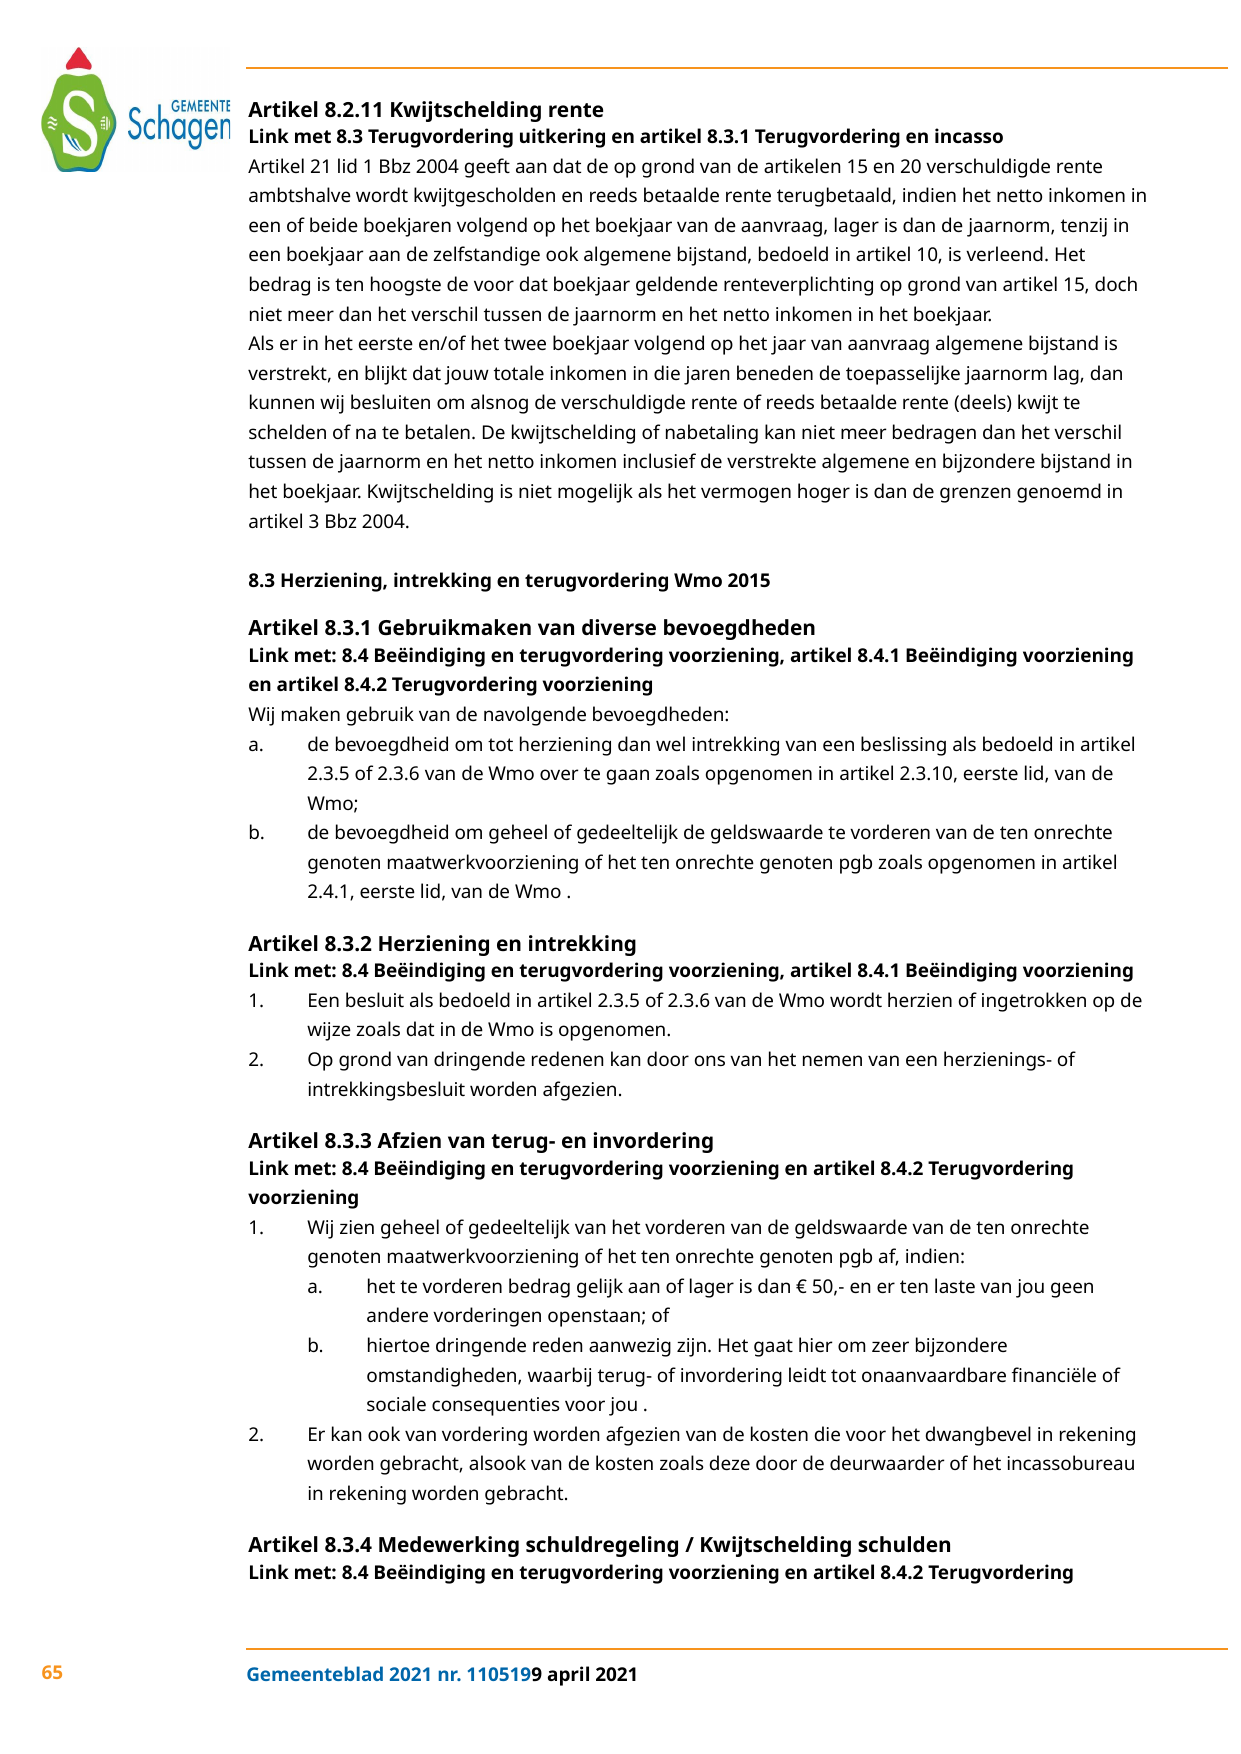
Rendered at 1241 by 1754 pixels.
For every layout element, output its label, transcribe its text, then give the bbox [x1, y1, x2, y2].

text Wij maken gebruik van de navolgende bevoegdheden: [248, 701, 1152, 727]
list Er kan ook van vordering worden afgezien van de kosten die voor het dwangbevel in rekening worden gebracht, alsook van de kosten zoals deze door de deurwaarder of het incassobureau in rekening worden gebracht. [248, 1421, 1152, 1506]
text Artikel 8.3.3 Afzien van terug- en invordering [248, 1126, 1152, 1155]
text Als er in het eerste en/of het twee boekjaar volgend op het jaar van aanvraag algemene bijstand is verstrekt, en blijkt dat jouw totale inkomen in die jaren beneden de toepasselijke jaarnorm lag, dan kunnen wij besluiten om alsnog de verschuldigde rente of reeds betaalde rente (deels) kwijt te schelden of na te betalen. De kwijtschelding of nabetaling kan niet meer bedragen dan het verschil tussen de jaarnorm en het netto inkomen inclusief de verstrekte algemene en bijzondere bijstand in het boekjaar. Kwijtschelding is niet mogelijk als het vermogen hoger is dan de grenzen genoemd in artikel 3 Bbz 2004. [248, 330, 1152, 533]
text Link met: 8.4 Beëindiging en terugvordering voorziening en artikel 8.4.2 Terugvordering voorziening [248, 1155, 1152, 1210]
text Link met 8.3 Terugvordering uitkering en artikel 8.3.1 Terugvordering en incasso [248, 123, 1152, 149]
list de bevoegdheid om geheel of gedeeltelijk de geldswaarde te vorderen van de ten onrechte genoten maatwerkvoorziening of het ten onrechte genoten pgb zoals opgenomen in artikel 2.4.1, eerste lid, van de Wmo . [248, 819, 1152, 904]
list hiertoe dringende reden aanwezig zijn. Het gaat hier om zeer bijzondere omstandigheden, waarbij terug- of invordering leidt tot onaanvaardbare financiële of sociale consequenties voor jou . [307, 1332, 1152, 1417]
text Link met: 8.4 Beëindiging en terugvordering voorziening, artikel 8.4.1 Beëindiging voorziening [248, 957, 1152, 983]
list Op grond van dringende redenen kan door ons van het nemen van een herzienings- of intrekkingsbesluit worden afgezien. [248, 1046, 1152, 1102]
list het te vorderen bedrag gelijk aan of lager is dan € 50,- en er ten laste van jou geen andere vorderingen openstaan; of [307, 1273, 1152, 1328]
text Artikel 8.3.2 Herziening en intrekking [248, 929, 1152, 957]
text Link met: 8.4 Beëindiging en terugvordering voorziening, artikel 8.4.1 Beëindiging voorziening en artikel 8.4.2 Terugvordering voorziening [248, 642, 1152, 697]
text Artikel 8.2.11 Kwijtschelding rente [248, 95, 1152, 123]
text 8.3 Herziening, intrekking en terugvordering Wmo 2015 [248, 567, 1152, 593]
list Wij zien geheel of gedeeltelijk van het vorderen van de geldswaarde van de ten onrechte genoten maatwerkvoorziening of het ten onrechte genoten pgb af, indien: [248, 1214, 1152, 1269]
list de bevoegdheid om tot herziening dan wel intrekking van een beslissing als bedoeld in artikel 2.3.5 of 2.3.6 van de Wmo over te gaan zoals opgenomen in artikel 2.3.10, eerste lid, van de Wmo; [248, 731, 1152, 816]
text Artikel 8.3.4 Medewerking schuldregeling / Kwijtschelding schulden [248, 1531, 1152, 1559]
text Artikel 21 lid 1 Bbz 2004 geeft aan dat de op grond van de artikelen 15 en 20 verschuldigde rente ambtshalve wordt kwijtgescholden en reeds betaalde rente terugbetaald, indien het netto inkomen in een of beide boekjaren volgend op het boekjaar van de aanvraag, lager is dan de jaarnorm, tenzij in een boekjaar aan de zelfstandige ook algemene bijstand, bedoeld in artikel 10, is verleend. Het bedrag is ten hoogste de voor dat boekjaar geldende renteverplichting op grond van artikel 15, doch niet meer dan het verschil tussen de jaarnorm en het netto inkomen in het boekjaar. [248, 153, 1152, 326]
text Link met: 8.4 Beëindiging en terugvordering voorziening en artikel 8.4.2 Terugvordering [248, 1559, 1152, 1585]
list Een besluit als bedoeld in artikel 2.3.5 of 2.3.6 van de Wmo wordt herzien of ingetrokken op de wijze zoals dat in de Wmo is opgenomen. [248, 987, 1152, 1042]
text Artikel 8.3.1 Gebruikmaken van diverse bevoegdheden [248, 613, 1152, 642]
picture [41, 47, 231, 172]
